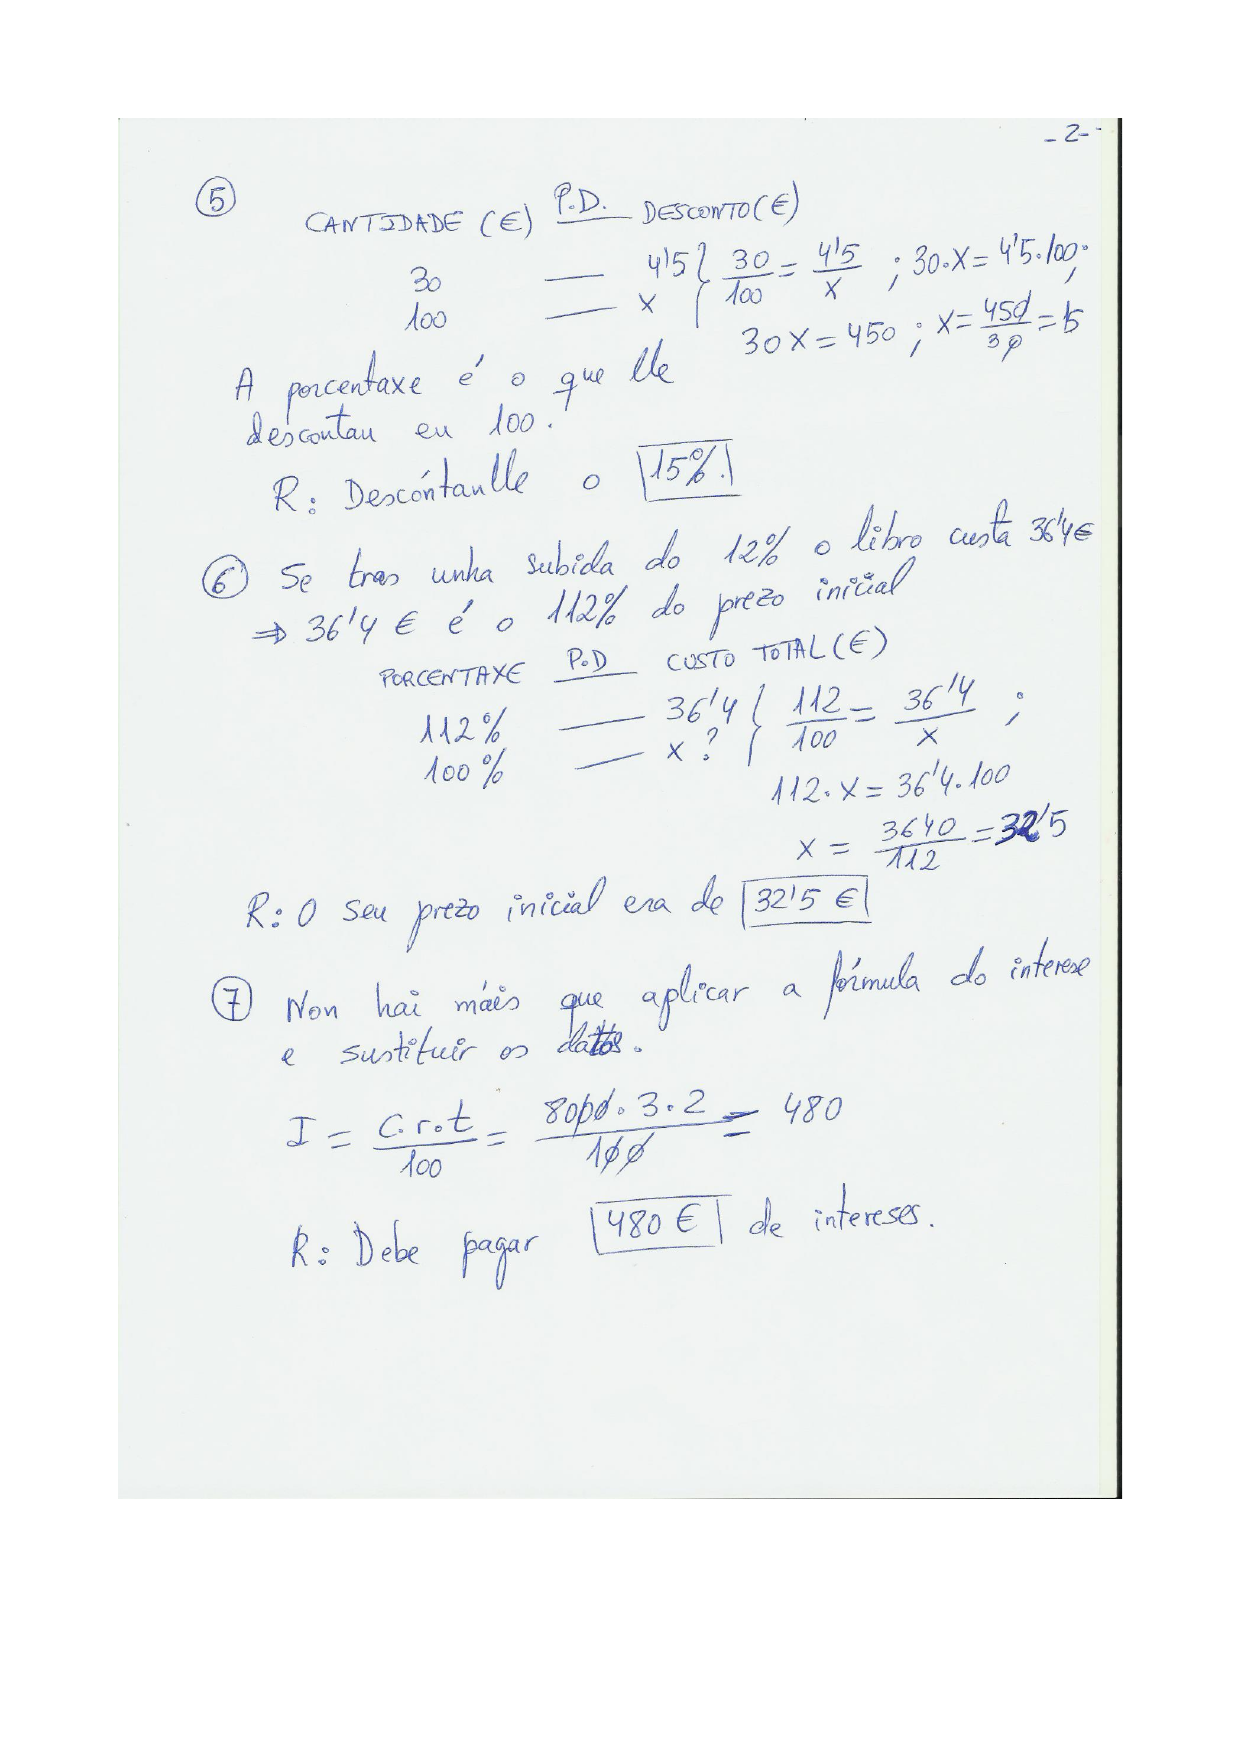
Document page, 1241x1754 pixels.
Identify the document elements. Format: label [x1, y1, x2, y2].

picture [118, 118, 1123, 1499]
